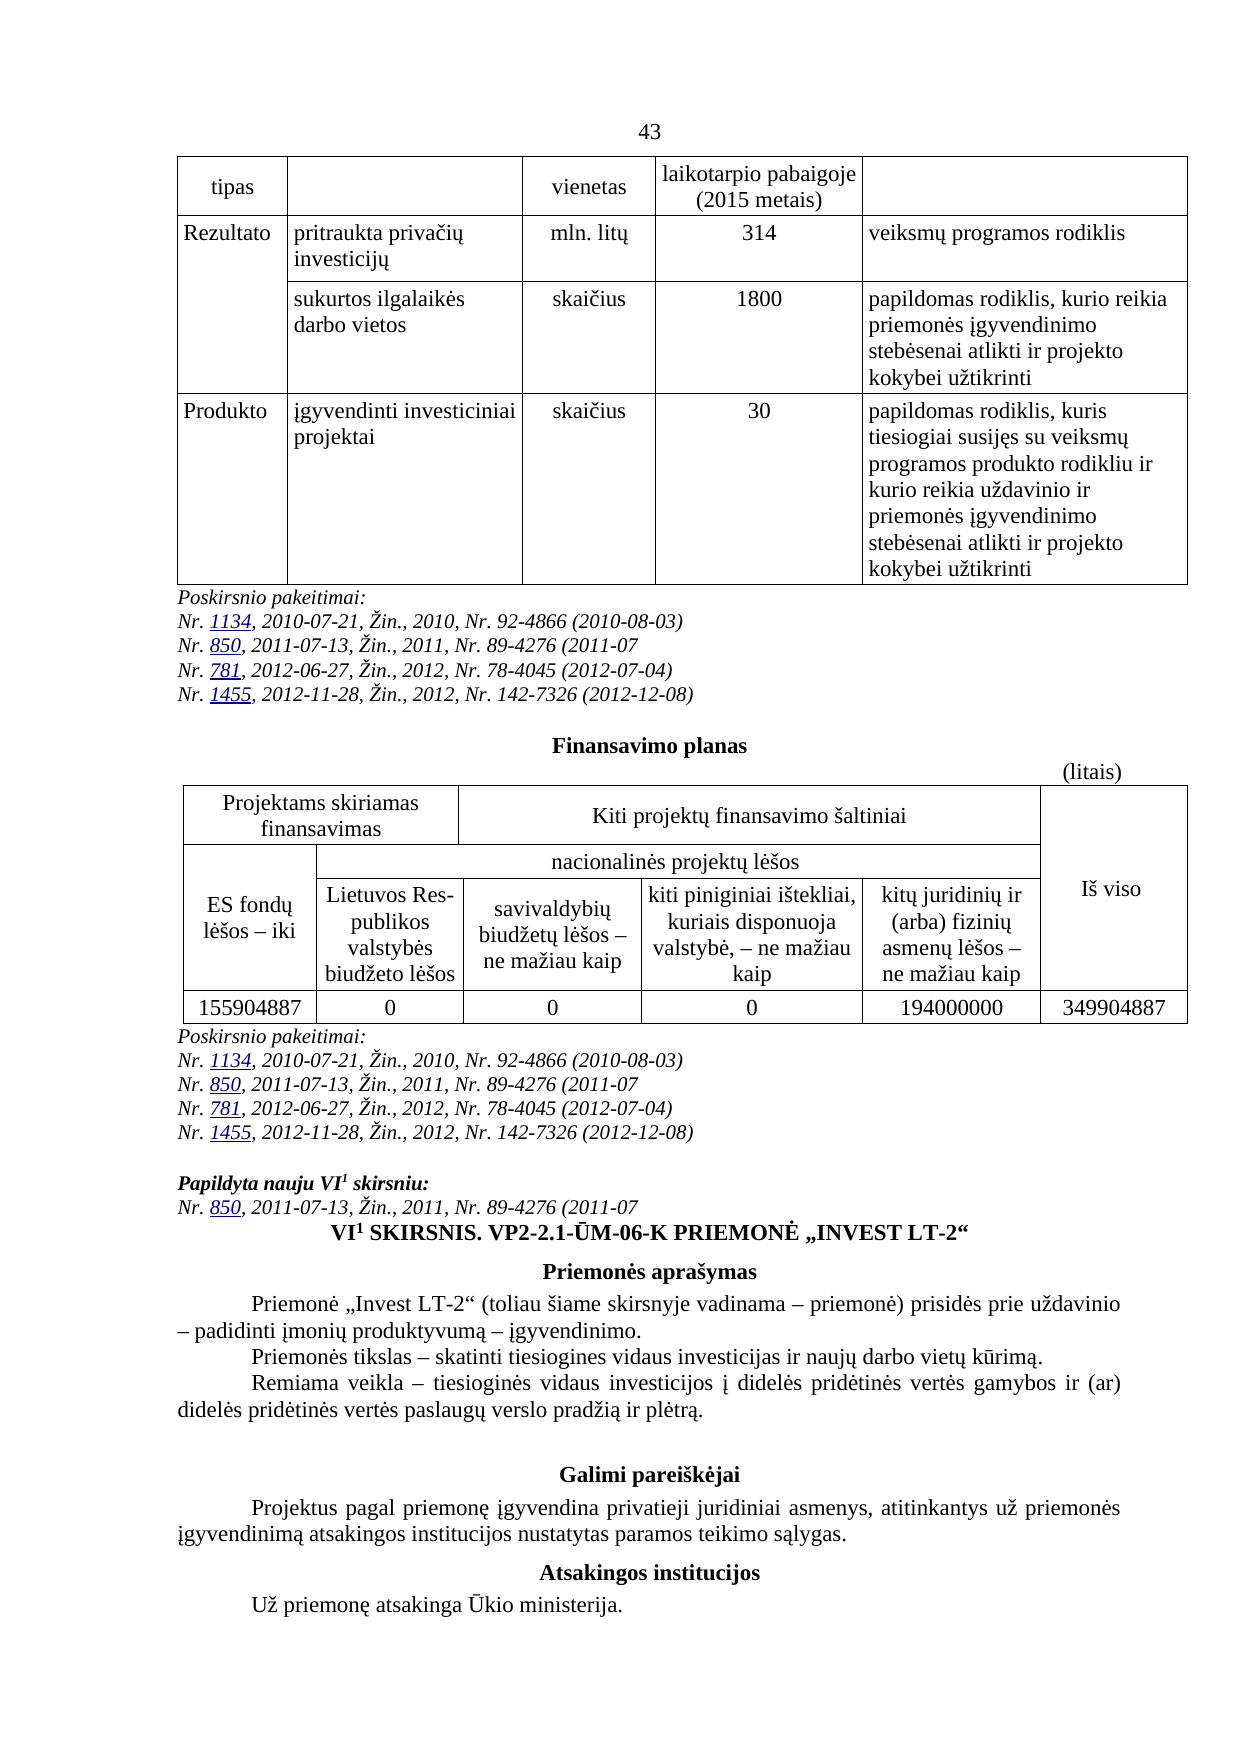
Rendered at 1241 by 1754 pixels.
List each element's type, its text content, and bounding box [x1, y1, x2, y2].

table_cell 1800 [656, 282, 862, 393]
table_cell pritraukta privačių investicijų [288, 216, 522, 281]
table_cell savivaldybių biudžetų lėšos – ne mažiau kaip [464, 879, 641, 990]
table_cell papildomas rodiklis, kuris tiesiogiai susijęs su veiksmų programos produkto rodikliu ir kurio reikia uždavinio ir priemonės įgyvendinimo stebėsenai atlikti ir projekto kokybei užtikrinti [863, 394, 1187, 584]
table_cell 155904887 [184, 991, 316, 1023]
text Finansavimo planas [177, 732, 1122, 758]
table_cell 349904887 [1041, 991, 1187, 1023]
table_cell 30 [656, 394, 862, 584]
text (litais) [215, 758, 1122, 785]
table_cell mln. litų [523, 216, 655, 281]
table_header vienetas [523, 157, 655, 215]
table_cell nacionalinės projektų lėšos [317, 845, 1040, 877]
table_header Iš viso [1041, 786, 1187, 990]
table_cell ES fondų lėšos – iki [184, 845, 316, 990]
table_cell 0 [464, 991, 641, 1023]
text Nr. 781, 2012-06-27, Žin., 2012, Nr. 78-4045 (2012-07-04) [177, 657, 1122, 682]
text Poskirsnio pakeitimai: [177, 1024, 1122, 1048]
text Nr. 781, 2012-06-27, Žin., 2012, Nr. 78-4045 (2012-07-04) [177, 1096, 1122, 1120]
table_cell kitų juridinių ir (arba) fizinių asmenų lėšos – ne mažiau kaip [863, 879, 1040, 990]
table_header Kiti projektų finansavimo šaltiniai [459, 786, 1040, 844]
table_header [288, 157, 522, 215]
table_cell 314 [656, 216, 862, 281]
table_header Projektams skiriamas finansavimas [184, 786, 458, 844]
table_cell Produkto [178, 394, 287, 584]
table_cell veiksmų programos rodiklis [863, 216, 1187, 281]
text Nr. 1134, 2010-07-21, Žin., 2010, Nr. 92-4866 (2010-08-03) [177, 609, 1122, 633]
table_cell skaičius [523, 282, 655, 393]
table_cell įgyvendinti investiciniai projektai [288, 394, 522, 584]
table_cell papildomas rodiklis, kurio reikia priemonės įgyvendinimo stebėsenai atlikti ir projekto kokybei užtikrinti [863, 282, 1187, 393]
text Papildyta nauju VI1 skirsniu: [177, 1171, 1122, 1195]
table_cell 0 [317, 991, 463, 1023]
text Galimi pareiškėjai [177, 1461, 1122, 1487]
table_header tipas [178, 157, 287, 215]
text Už priemonę atsakinga Ūkio ministerija. [177, 1591, 1122, 1618]
table_header laikotarpio pabaigoje (2015 metais) [656, 157, 862, 215]
text Atsakingos institucijos [177, 1559, 1122, 1585]
text Nr. 850, 2011-07-13, Žin., 2011, Nr. 89-4276 (2011-07 [177, 1195, 1122, 1219]
text Projektus pagal priemonę įgyvendina privatieji juridiniai asmenys, atitinkantys už priemonės įgyvendinimą atsakingos institucijos nustatytas paramos teikimo sąlygas. [177, 1493, 1122, 1546]
text Priemonės aprašymas [177, 1258, 1122, 1284]
text Nr. 1455, 2012-11-28, Žin., 2012, Nr. 142-7326 (2012-12-08) [177, 682, 1122, 706]
text Nr. 1455, 2012-11-28, Žin., 2012, Nr. 142-7326 (2012-12-08) [177, 1120, 1122, 1144]
text Nr. 850, 2011-07-13, Žin., 2011, Nr. 89-4276 (2011-07 [177, 1072, 1122, 1096]
text Nr. 1134, 2010-07-21, Žin., 2010, Nr. 92-4866 (2010-08-03) [177, 1048, 1122, 1072]
text VI1 SKIRSNIS. VP2-2.1-ŪM-06-K PRIEMONĖ „INVEST LT-2“ [177, 1219, 1122, 1245]
text Nr. 850, 2011-07-13, Žin., 2011, Nr. 89-4276 (2011-07 [177, 633, 1122, 657]
text Priemonės tikslas – skatinti tiesiogines vidaus investicijas ir naujų darbo vietų kūrimą. [177, 1343, 1122, 1369]
table_cell skaičius [523, 394, 655, 584]
text Remiama veikla – tiesioginės vidaus investicijos į didelės pridėtinės vertės gamybos ir (ar) didelės pridėtinės vertės paslaugų verslo pradžią ir plėtrą. [177, 1369, 1122, 1422]
table_cell sukurtos ilgalaikės darbo vietos [288, 282, 522, 393]
table_header [863, 157, 1187, 215]
table_cell 0 [642, 991, 862, 1023]
table_cell kiti piniginiai ištekliai, kuriais disponuoja valstybė, – ne mažiau kaip [642, 879, 862, 990]
table_cell Rezultato [178, 216, 287, 393]
text Priemonė „Invest LT-2“ (toliau šiame skirsnyje vadinama – priemonė) prisidės prie uždavinio – padidinti įmonių produktyvumą – įgyvendinimo. [177, 1290, 1122, 1343]
table_cell Lietuvos Res­publikos valsty­bės biudžeto lėšos [317, 879, 463, 990]
text Poskirsnio pakeitimai: [177, 585, 1122, 609]
table_cell 194000000 [863, 991, 1040, 1023]
